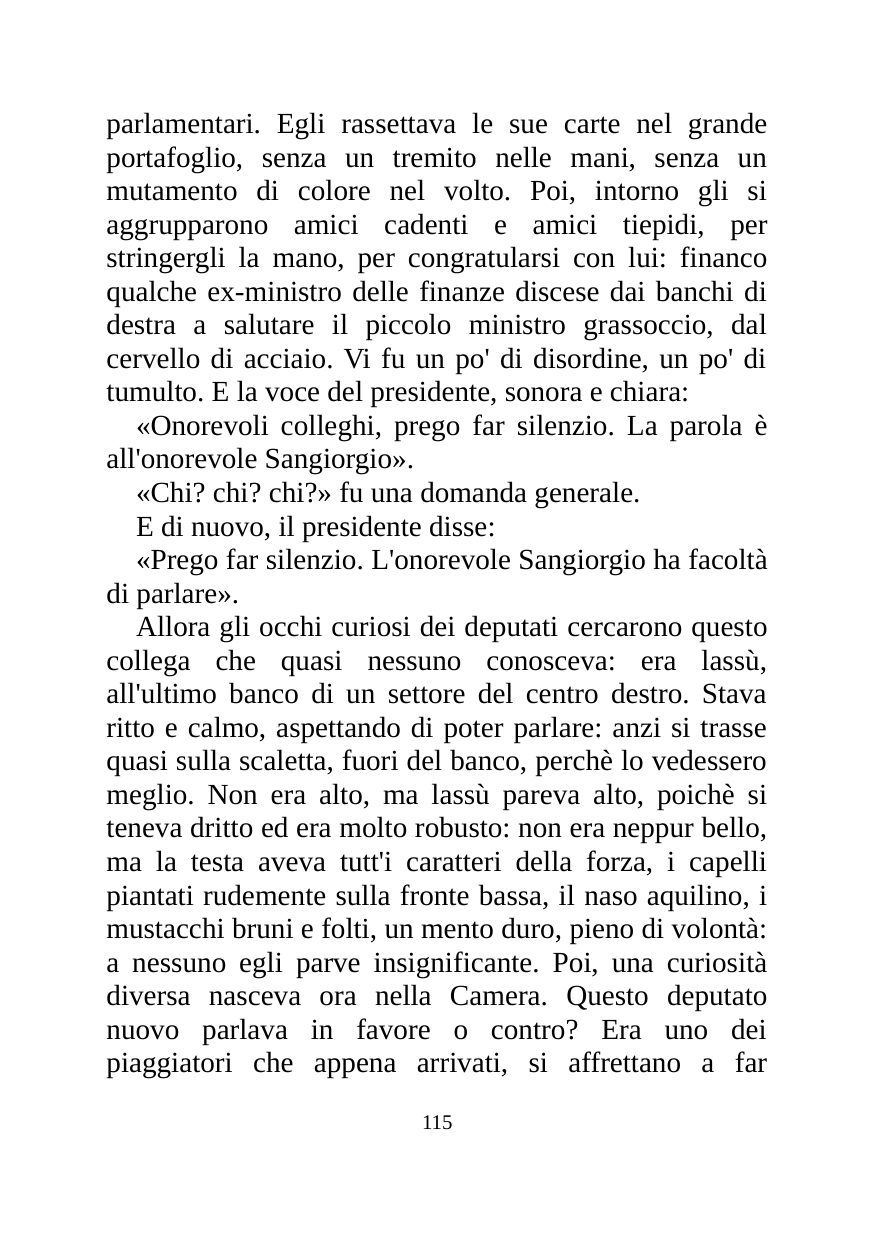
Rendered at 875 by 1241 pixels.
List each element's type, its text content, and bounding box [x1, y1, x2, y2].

text «Chi? chi? chi?» fu una domanda generale. [106, 475, 768, 509]
text E di nuovo, il presidente disse: [106, 509, 768, 542]
text parlamentari. Egli rassettava le sue carte nel grande portafoglio, senza un tremito nelle mani, senza un mutamento di colore nel volto. Poi, intorno gli si aggrupparono amici cadenti e amici tiepidi, per stringergli la mano, per congratularsi con lui: financo qualche ex-ministro delle finanze discese dai banchi di destra a salutare il piccolo ministro grassoccio, dal cervello di acciaio. Vi fu un po' di disordine, un po' di tumulto. E la voce del presidente, sonora e chiara: [106, 106, 768, 408]
text «Prego far silenzio. L'onorevole Sangiorgio ha facoltà di parlare». [106, 542, 768, 609]
text Allora gli occhi curiosi dei deputati cercarono questo collega che quasi nessuno conosceva: era lassù, all'ultimo banco di un settore del centro destro. Stava ritto e calmo, aspettando di poter parlare: anzi si trasse quasi sulla scaletta, fuori del banco, perchè lo vedessero meglio. Non era alto, ma lassù pareva alto, poichè si teneva dritto ed era molto robusto: non era neppur bello, ma la testa aveva tutt'i caratteri della forza, i capelli piantati rudemente sulla fronte bassa, il naso aquilino, i mustacchi bruni e folti, un mento duro, pieno di volontà: a nessuno egli parve insignificante. Poi, una curiosità diversa nasceva ora nella Camera. Questo deputato nuovo parlava in favore o contro? Era uno dei piaggiatori che appena arrivati, si affrettano a far [106, 609, 768, 1079]
text «Onorevoli colleghi, prego far silenzio. La parola è all'onorevole Sangiorgio». [106, 408, 768, 475]
